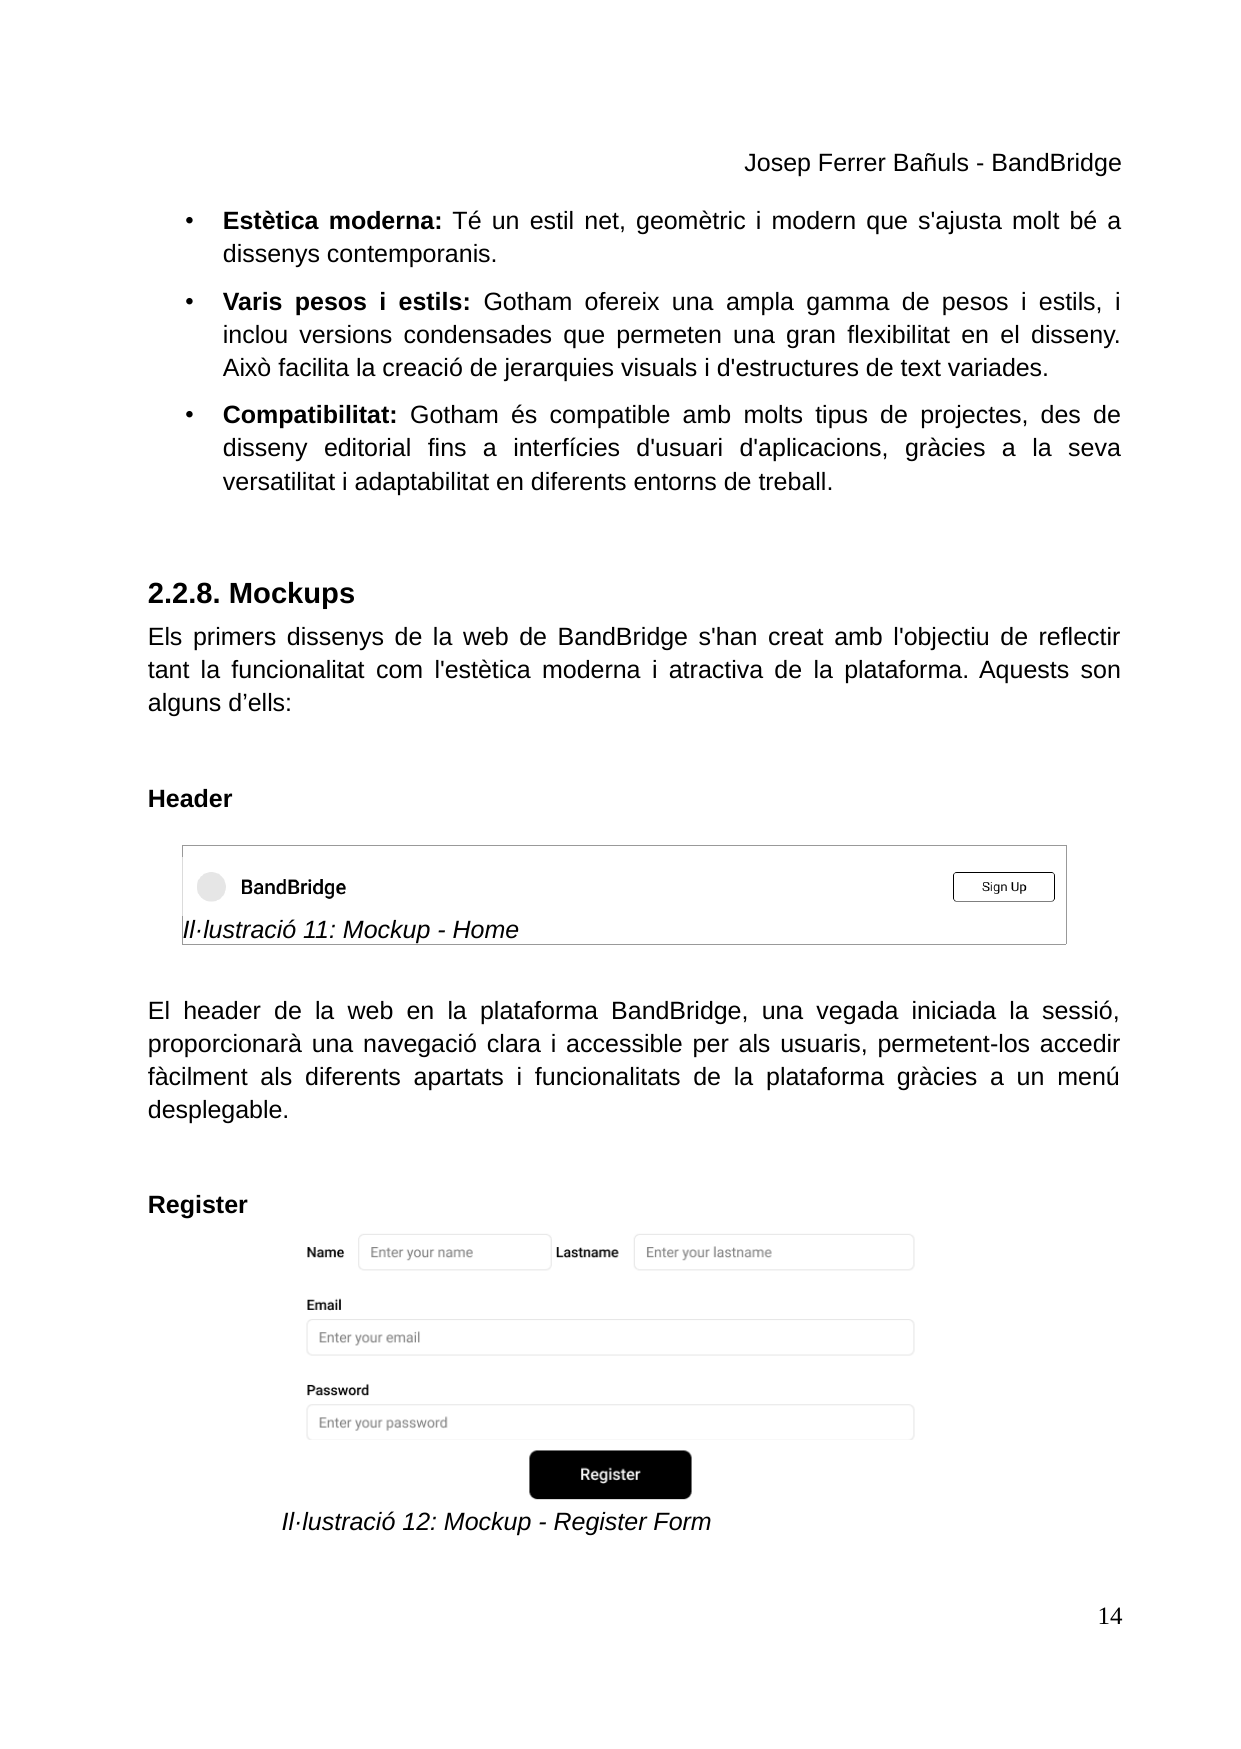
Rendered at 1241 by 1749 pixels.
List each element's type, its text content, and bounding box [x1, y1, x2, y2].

picture [299, 1488, 925, 1507]
subtitle 2.2.8. Mockups [148, 576, 1122, 610]
text Il·lustració 11: Mockup - Home [183, 916, 1066, 944]
list Varis pesos i estils: Gotham ofereix una ampla gamma de pesos i estils, i inclou versions condensades que permeten una gran flexibilitat en el disseny. Això facilita la creació de jerarquies visuals i d'estructures de text variades. [185, 287, 1122, 381]
text El header de la web en la plataforma BandBridge, una vegada iniciada la sessió, proporcionarà una navegació clara i accessible per als usuaris, permetent-los accedir fàcilment als diferents apartats i funcionalitats de la plataforma gràcies a un menú desplegable. [148, 996, 1122, 1124]
picture [182, 857, 1066, 916]
picture [299, 1225, 925, 1447]
text Header [148, 783, 1122, 812]
text Register [148, 1190, 1122, 1219]
text Il·lustració 12: Mockup - Register Form [281, 1460, 941, 1536]
list Estètica moderna: Té un estil net, geomètric i modern que s'ajusta molt bé a dissenys contemporanis. [185, 206, 1122, 268]
list Compatibilitat: Gotham és compatible amb molts tipus de projectes, des de disseny editorial fins a interfícies d'usuari d'aplicacions, gràcies a la seva versatilitat i adaptabilitat en diferents entorns de treball. [185, 400, 1122, 495]
text Els primers dissenys de la web de BandBridge s'han creat amb l'objectiu de reflectir tant la funcionalitat com l'estètica moderna i atractiva de la plataforma. Aquests son alguns d’ells: [148, 622, 1122, 717]
